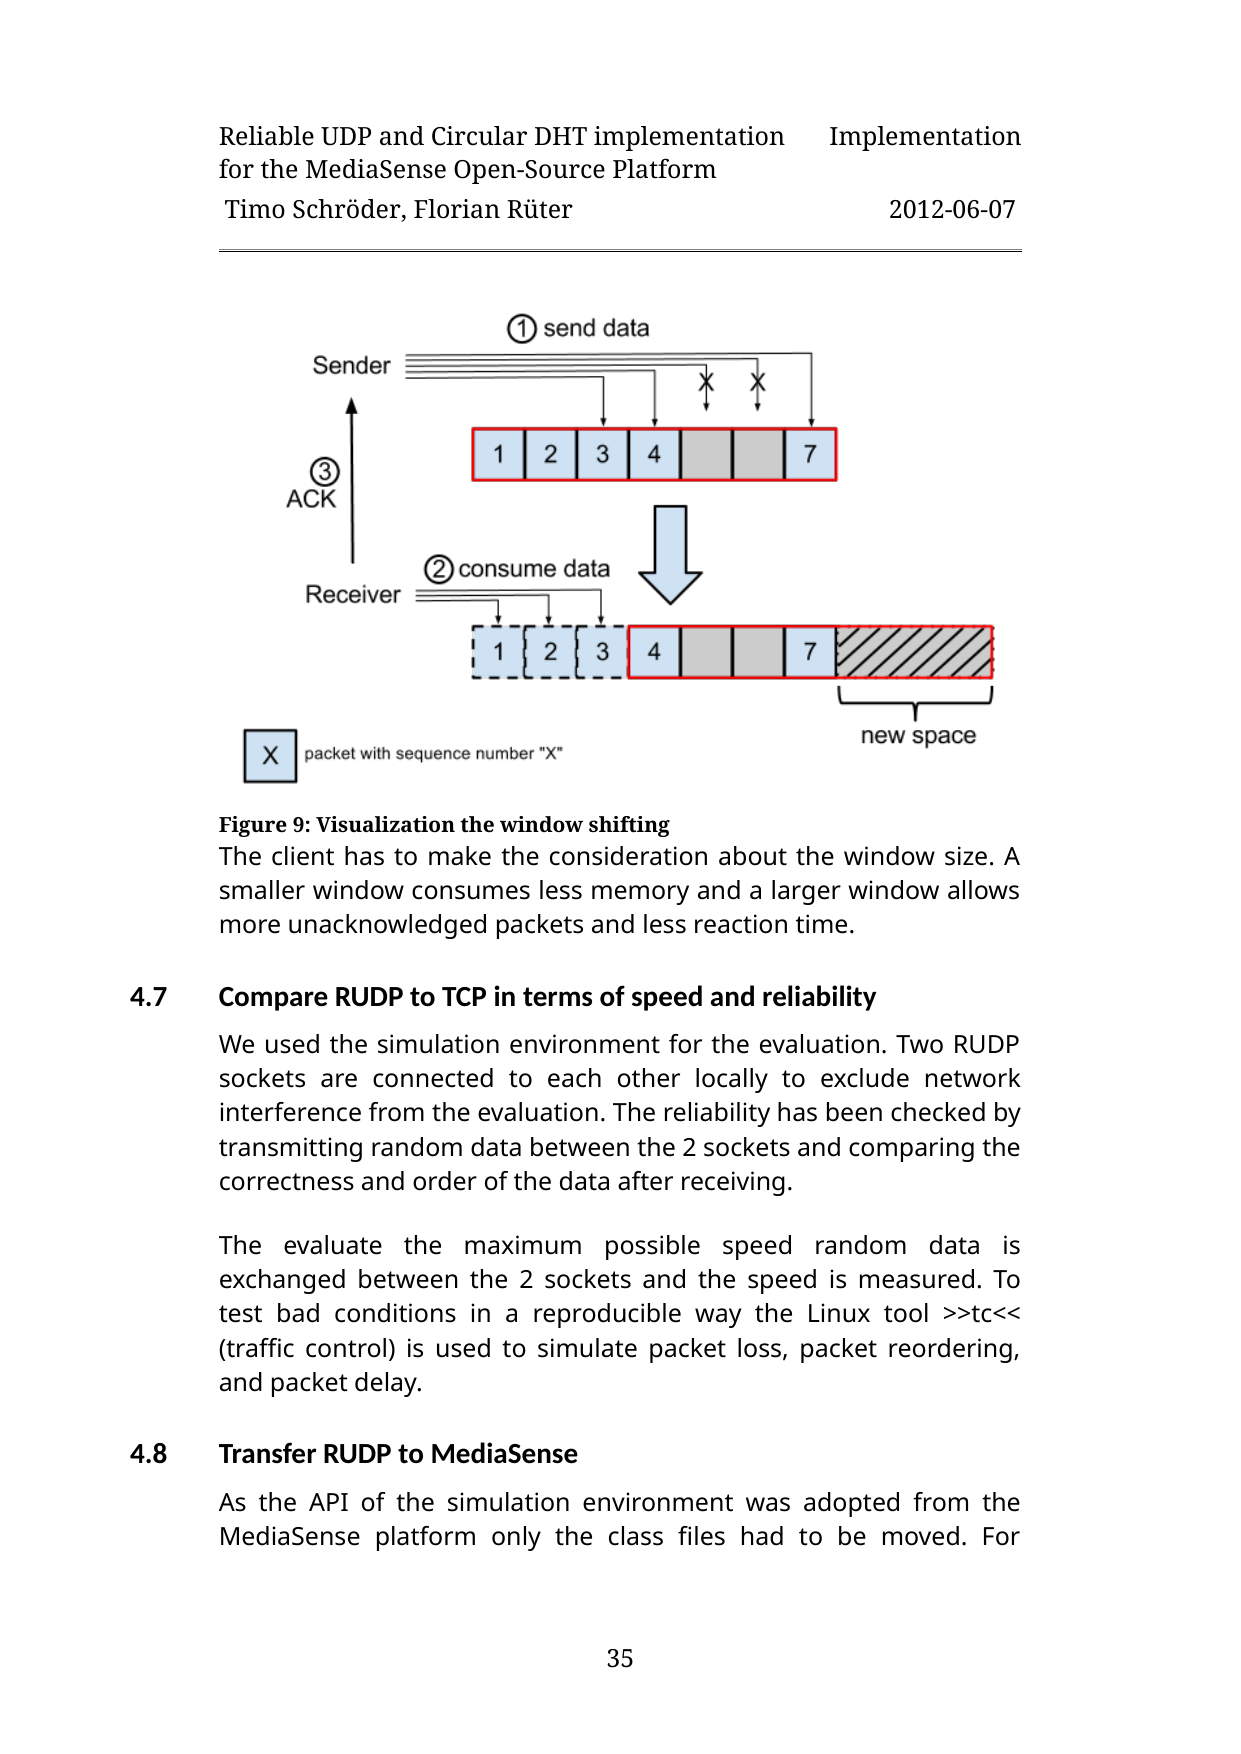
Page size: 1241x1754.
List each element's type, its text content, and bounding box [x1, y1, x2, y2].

subtitle Compare RUDP to TCP in terms of speed and reliability [130, 978, 1022, 1014]
text The client has to make the consideration about the window size. A smaller window consumes less memory and a larger window allows more unacknowledged packets and less reaction time. [218, 839, 1022, 941]
text [218, 281, 1022, 293]
picture [218, 293, 1022, 811]
text The evaluate the maximum possible speed random data is exchanged between the 2 sockets and the speed is measured. To test bad conditions in a reproducible way the Linux tool >>tc<< (traffic control) is used to simulate packet loss, packet reordering, and packet delay. [218, 1228, 1022, 1398]
text As the API of the simulation environment was adopted from the MediaSense platform only the class files had to be moved. For [218, 1484, 1022, 1552]
subtitle Transfer RUDP to MediaSense [130, 1436, 1022, 1471]
text Figure 9: Visualization the window shifting [218, 811, 1022, 839]
text We used the simulation environment for the evaluation. Two RUDP sockets are connected to each other locally to exclude network interference from the evaluation. The reliability has been checked by transmitting random data between the 2 sockets and comparing the correctness and order of the data after receiving. [218, 1027, 1022, 1197]
